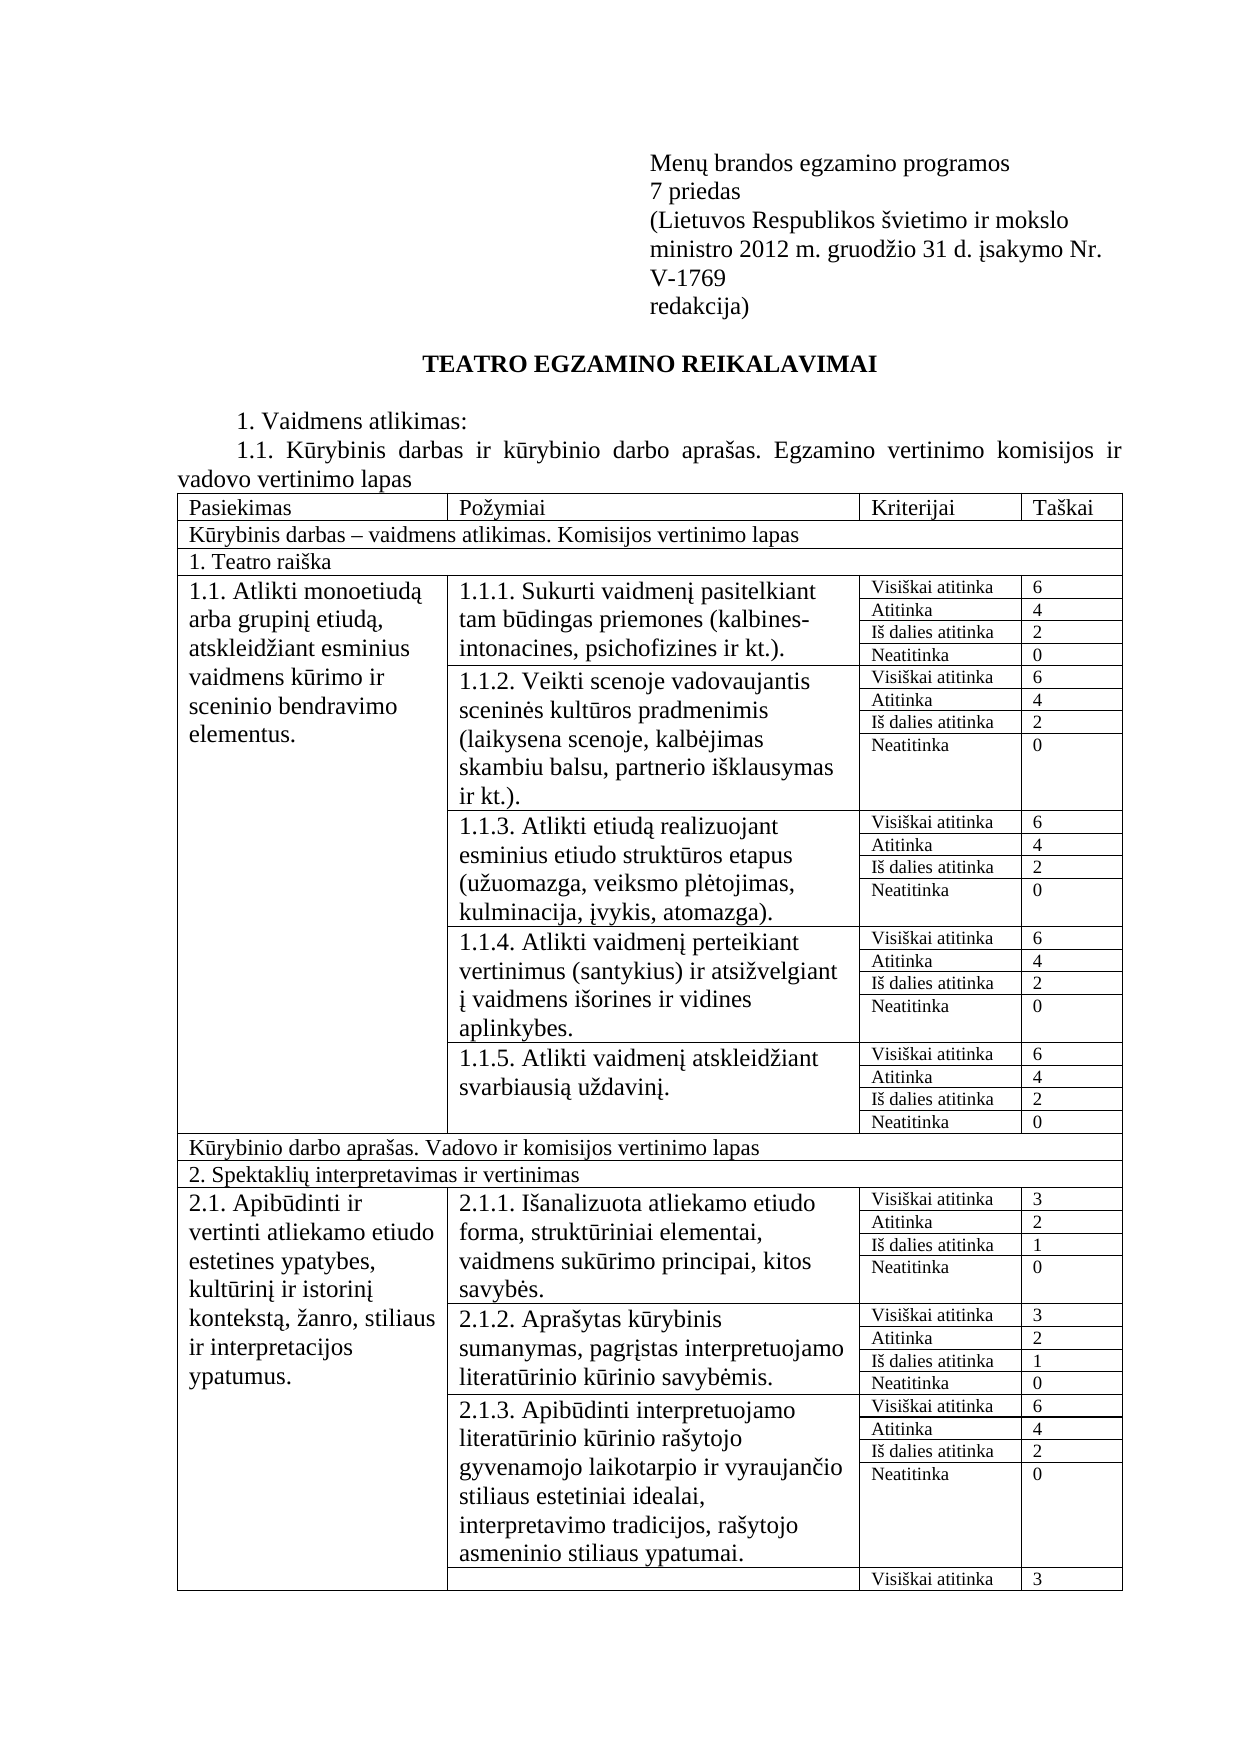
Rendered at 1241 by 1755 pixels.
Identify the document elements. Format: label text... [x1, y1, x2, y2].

table_cell 2.1. Apibūdinti ir vertinti atliekamo etiudo estetines ypatybes, kultūrinį ir istorinį kontekstą, žanro, stiliaus ir interpretacijos ypatumus. [178, 1188, 447, 1590]
table_cell Iš dalies atitinka [860, 1350, 1021, 1371]
table_cell 0 [1022, 995, 1122, 1042]
table_cell [1073, 521, 1097, 547]
table_cell Neatitinka [860, 644, 1021, 665]
table_cell Iš dalies atitinka [860, 621, 1021, 643]
table_cell Neatitinka [860, 879, 1021, 926]
table_cell Kūrybinis darbas – vaidmens atlikimas. Komisijos vertinimo lapas [178, 521, 1073, 547]
table_cell [1098, 521, 1122, 547]
table_cell 1.1. Atlikti monoetiudą arba grupinį etiudą, atskleidžiant esminius vaidmens kūrimo ir sceninio bendravimo elementus. [178, 576, 447, 1132]
table_cell 2 [1022, 972, 1122, 994]
table_cell Iš dalies atitinka [860, 1088, 1021, 1110]
table_cell 1.1.5. Atlikti vaidmenį atskleidžiant svarbiausią uždavinį. [448, 1043, 859, 1132]
table_cell 0 [1022, 1463, 1122, 1567]
text redakcija) [649, 291, 1122, 320]
table_header Kriterijai [860, 494, 1021, 520]
table_cell Neatitinka [860, 1256, 1021, 1303]
table_cell Iš dalies atitinka [860, 1234, 1021, 1255]
table_cell 2 [1022, 621, 1122, 643]
table_cell 4 [1022, 950, 1122, 971]
table_cell Neatitinka [860, 1372, 1021, 1394]
table_cell 1.1.3. Atlikti etiudą realizuojant esminius etiudo struktūros etapus (užuomazga, veiksmo plėtojimas, kulminacija, įvykis, atomazga). [448, 811, 859, 926]
table_cell Iš dalies atitinka [860, 856, 1021, 878]
table_cell Neatitinka [860, 1463, 1021, 1567]
table_cell Visiškai atitinka [860, 927, 1021, 949]
table_cell [1073, 1134, 1097, 1160]
table_cell 2 [1022, 1440, 1122, 1462]
table_cell [448, 1568, 859, 1590]
table_cell Atitinka [860, 689, 1021, 710]
table_cell 6 [1022, 666, 1122, 688]
table_cell 4 [1022, 599, 1122, 620]
table_cell Atitinka [860, 1066, 1021, 1087]
table_cell 4 [1022, 834, 1122, 855]
table_cell 2.1.3. Apibūdinti interpretuojamo literatūrinio kūrinio rašytojo gyvenamojo laikotarpio ir vyraujančio stiliaus estetiniai idealai, interpretavimo tradicijos, rašytojo asmeninio stiliaus ypatumai. [448, 1395, 859, 1567]
table_cell Neatitinka [860, 995, 1021, 1042]
table_cell [1098, 549, 1122, 575]
text TEATRO EGZAMINO REIKALAVIMAI [177, 349, 1122, 378]
table_cell Atitinka [860, 1211, 1021, 1232]
table_cell 6 [1022, 1043, 1122, 1065]
table_cell Iš dalies atitinka [860, 972, 1021, 994]
table_cell 0 [1022, 1111, 1122, 1132]
table_cell Visiškai atitinka [860, 666, 1021, 688]
table_cell Atitinka [860, 834, 1021, 855]
text Menų brandos egzamino programos [649, 148, 1122, 176]
table_cell Visiškai atitinka [860, 1043, 1021, 1065]
table_cell 0 [1022, 1256, 1122, 1303]
table_cell 2 [1022, 1327, 1122, 1348]
text 1.1. Kūrybinis darbas ir kūrybinio darbo aprašas. Egzamino vertinimo komisijos ir vadovo vertinimo lapas [177, 435, 1122, 493]
table_header Pasiekimas [178, 494, 447, 520]
table_cell 2.1.1. Išanalizuota atliekamo etiudo forma, struktūriniai elementai, vaidmens sukūrimo principai, kitos savybės. [448, 1188, 859, 1303]
table_cell 2 [1022, 711, 1122, 733]
table_cell 1 [1022, 1234, 1122, 1255]
table_cell 2.1.2. Aprašytas kūrybinis sumanymas, pagrįstas interpretuojamo literatūrinio kūrinio savybėmis. [448, 1304, 859, 1394]
table_cell 3 [1022, 1304, 1122, 1326]
table_cell 1 [1022, 1350, 1122, 1371]
table_cell Atitinka [860, 950, 1021, 971]
table_header Požymiai [448, 494, 859, 520]
table_cell 1.1.4. Atlikti vaidmenį perteikiant vertinimus (santykius) ir atsižvelgiant į vaidmens išorines ir vidines aplinkybes. [448, 927, 859, 1042]
table_cell Atitinka [860, 1418, 1021, 1439]
table_header Taškai [1022, 494, 1122, 520]
table_cell Iš dalies atitinka [860, 1440, 1021, 1462]
table_cell 2. Spektaklių interpretavimas ir vertinimas [178, 1161, 1073, 1187]
table_cell 0 [1022, 879, 1122, 926]
table_cell [1073, 549, 1097, 575]
table_cell 6 [1022, 1395, 1122, 1416]
table_cell [1098, 1161, 1122, 1187]
table_cell Neatitinka [860, 734, 1021, 810]
table_cell 4 [1022, 1418, 1122, 1439]
table_cell 3 [1022, 1188, 1122, 1210]
table_cell 6 [1022, 927, 1122, 949]
table_cell Kūrybinio darbo aprašas. Vadovo ir komisijos vertinimo lapas [178, 1134, 1073, 1160]
table_cell [1073, 1161, 1097, 1187]
table_cell 6 [1022, 576, 1122, 597]
table_cell Atitinka [860, 599, 1021, 620]
table_cell 1. Teatro raiška [178, 549, 1073, 575]
table_cell Atitinka [860, 1327, 1021, 1348]
table_cell 0 [1022, 734, 1122, 810]
table_cell 1.1.2. Veikti scenoje vadovaujantis sceninės kultūros pradmenimis (laikysena scenoje, kalbėjimas skambiu balsu, partnerio išklausymas ir kt.). [448, 666, 859, 810]
table_cell Iš dalies atitinka [860, 711, 1021, 733]
text 1. Vaidmens atlikimas: [177, 406, 1122, 435]
table_cell 6 [1022, 811, 1122, 833]
table_cell 4 [1022, 689, 1122, 710]
table_cell 3 [1022, 1568, 1122, 1590]
table_cell [1098, 1134, 1122, 1160]
table_cell Neatitinka [860, 1111, 1021, 1132]
table_cell 0 [1022, 1372, 1122, 1394]
table_cell Visiškai atitinka [860, 576, 1021, 597]
table_cell Visiškai atitinka [860, 1188, 1021, 1210]
table_cell Visiškai atitinka [860, 811, 1021, 833]
table_cell Visiškai atitinka [860, 1304, 1021, 1326]
table_cell 4 [1022, 1066, 1122, 1087]
table_cell 2 [1022, 1088, 1122, 1110]
text (Lietuvos Respublikos švietimo ir mokslo ministro 2012 m. gruodžio 31 d. įsakymo Nr. V-1769 [649, 205, 1122, 291]
text 7 priedas [649, 176, 1122, 205]
table_cell 1.1.1. Sukurti vaidmenį pasitelkiant tam būdingas priemones (kalbines-intonacines, psichofizines ir kt.). [448, 576, 859, 665]
table_cell Visiškai atitinka [860, 1395, 1021, 1416]
table_cell 2 [1022, 1211, 1122, 1232]
table_cell 2 [1022, 856, 1122, 878]
table_cell 0 [1022, 644, 1122, 665]
table_cell Visiškai atitinka [860, 1568, 1021, 1590]
